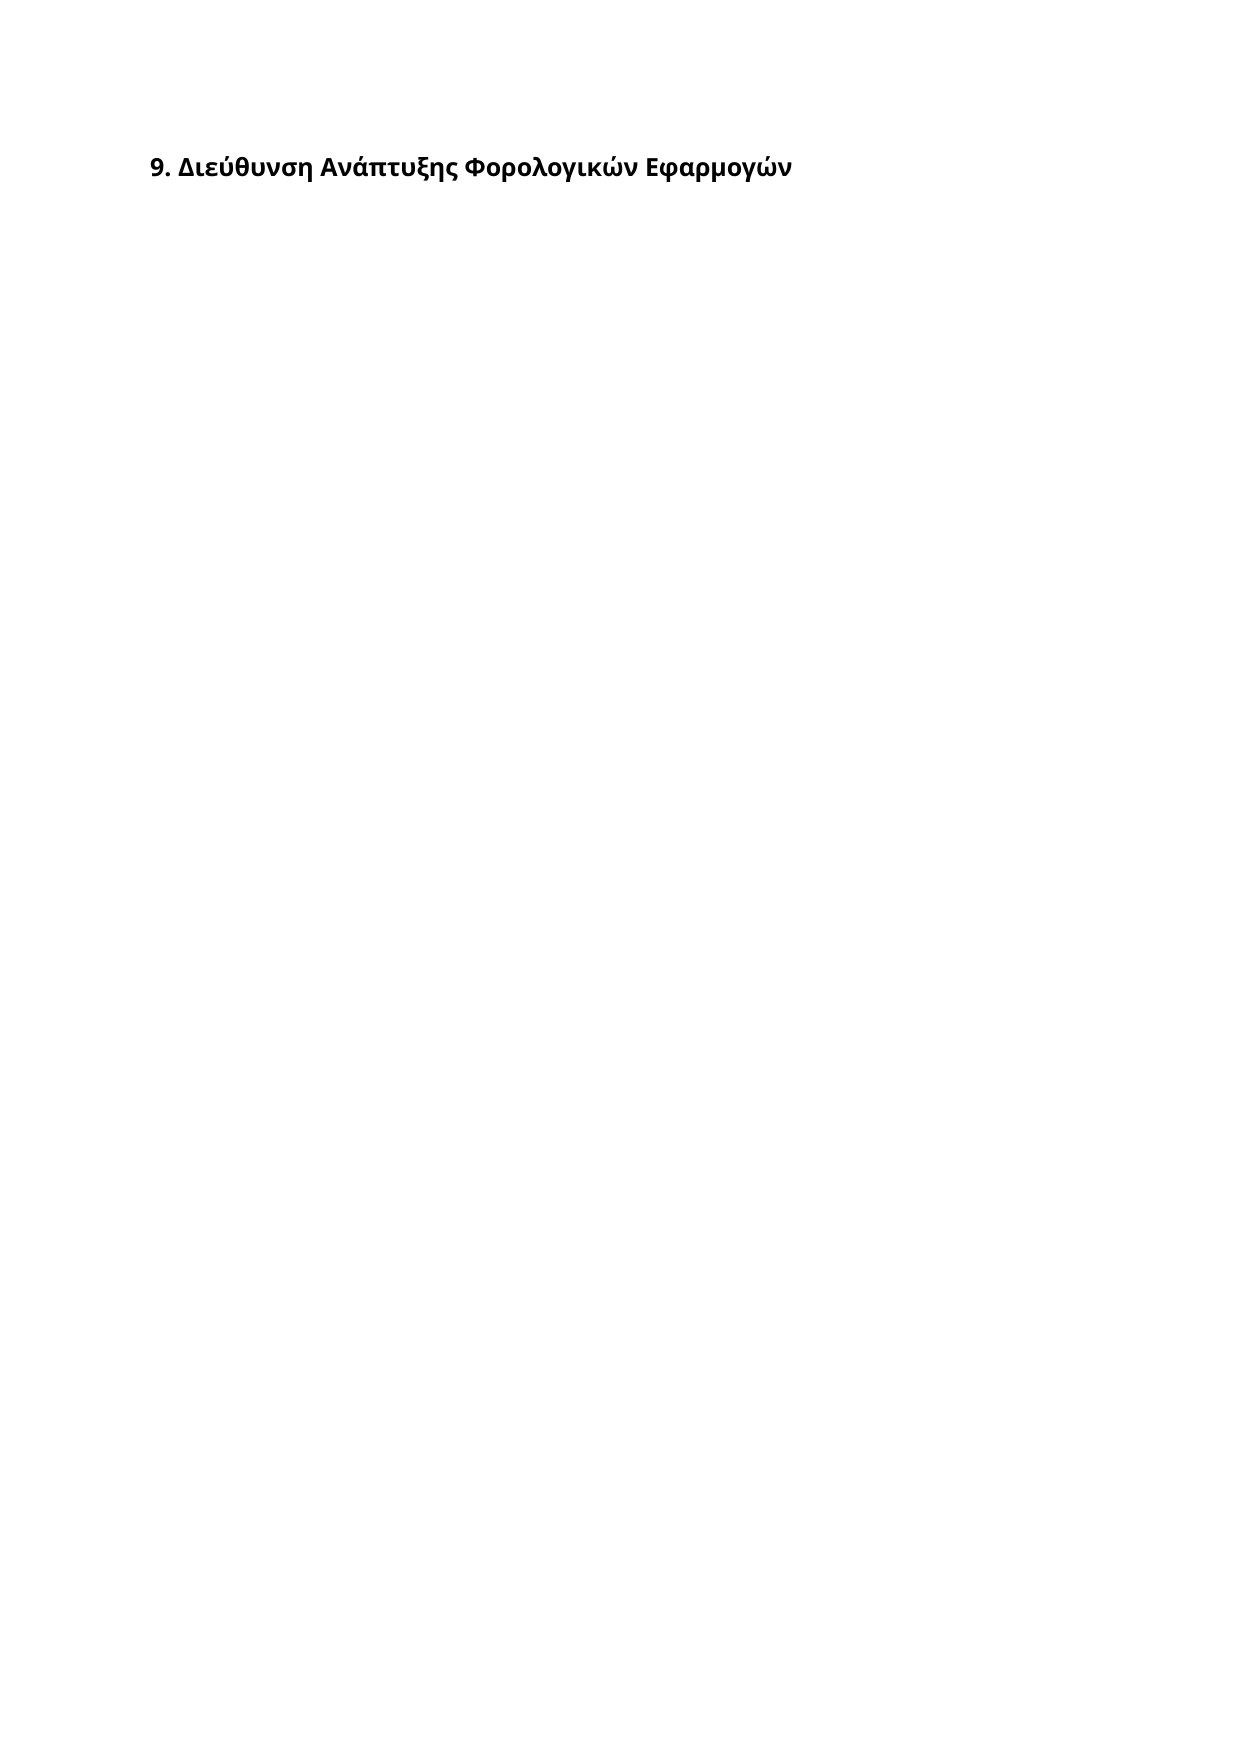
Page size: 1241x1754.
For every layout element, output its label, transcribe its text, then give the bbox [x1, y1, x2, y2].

text 9. Διεύθυνση Ανάπτυξης Φορολογικών Εφαρμογών [150, 150, 1090, 184]
